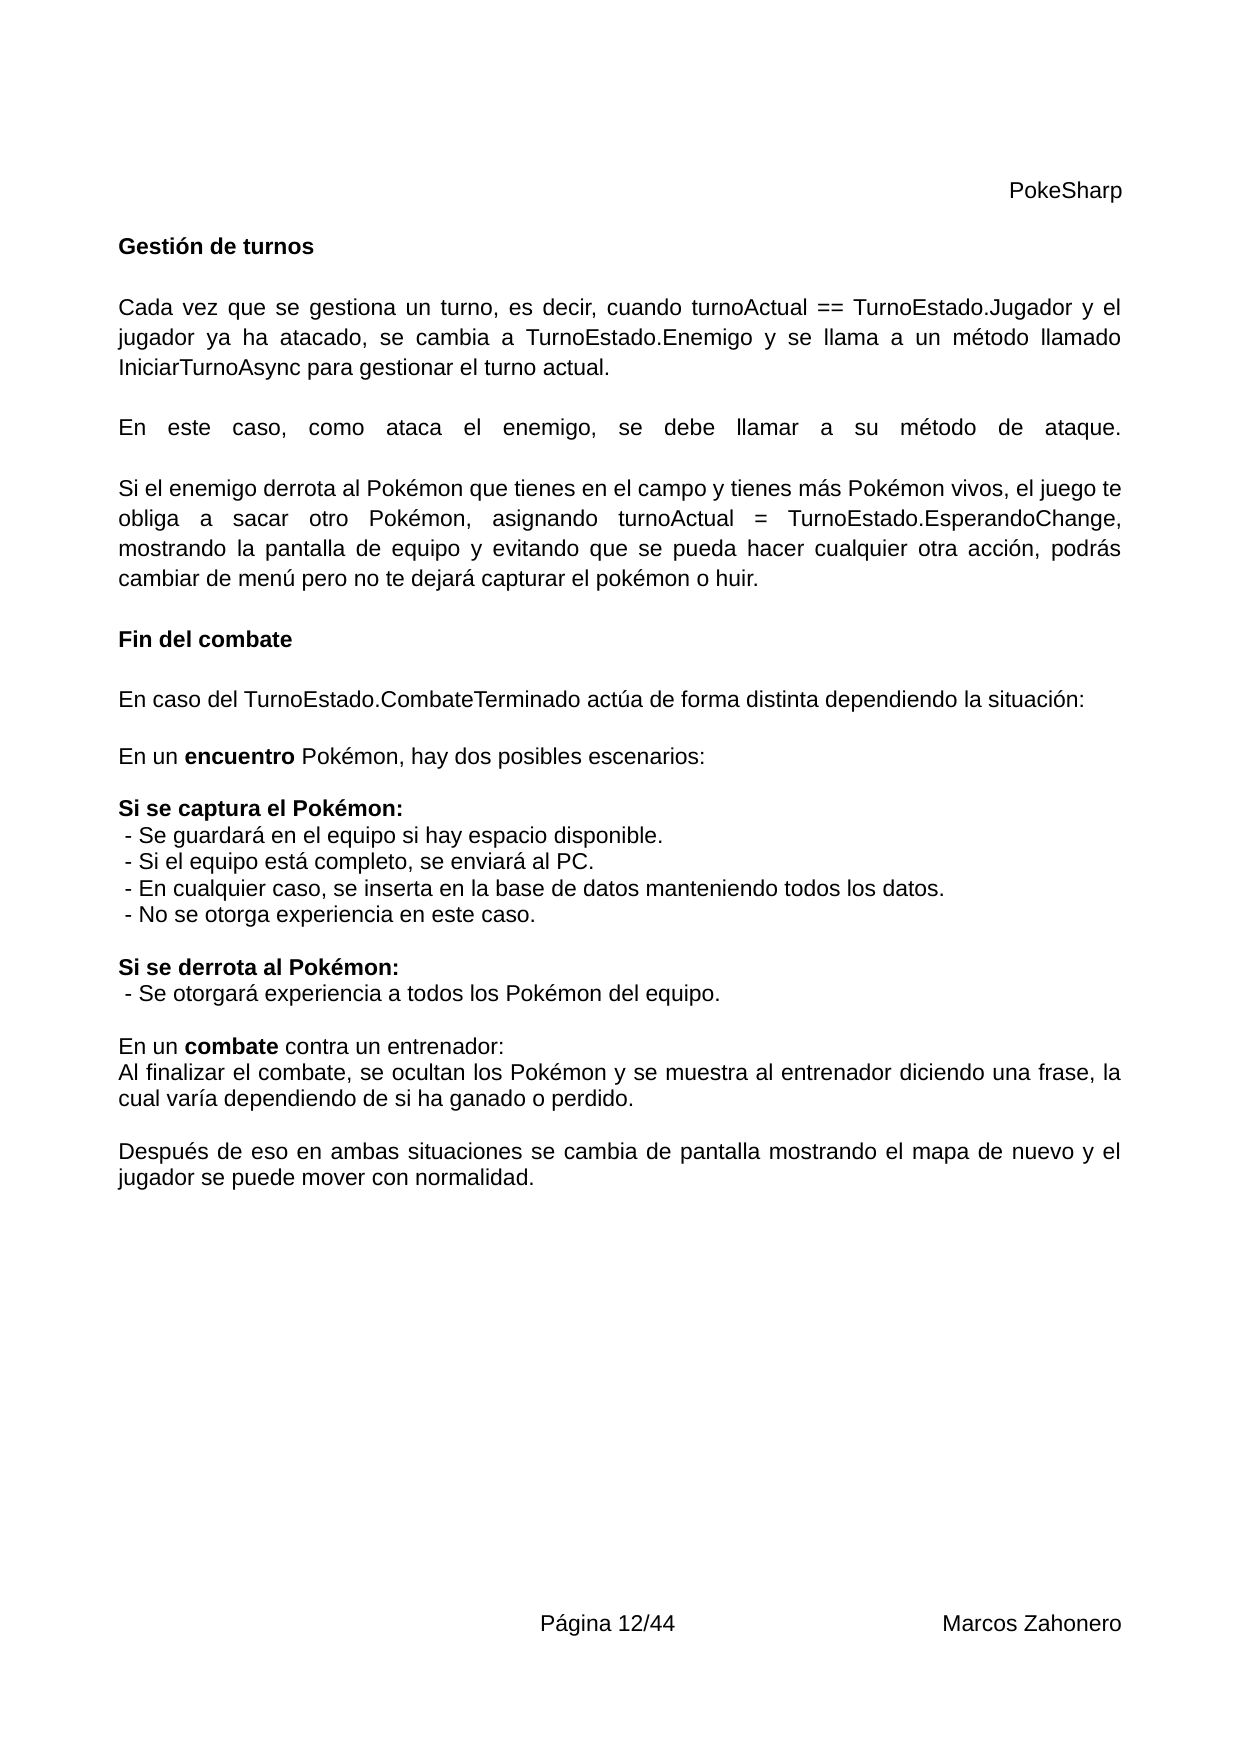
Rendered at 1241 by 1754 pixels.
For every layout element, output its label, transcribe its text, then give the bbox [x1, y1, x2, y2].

text Cada vez que se gestiona un turno, es decir, cuando turnoActual == TurnoEstado.Jugador y el jugador ya ha atacado, se cambia a TurnoEstado.Enemigo y se llama a un método llamado IniciarTurnoAsync para gestionar el turno actual. En este caso, como ataca el enemigo, se debe llamar a su método de ataque. Si el enemigo derrota al Pokémon que tienes en el campo y tienes más Pokémon vivos, el juego te obliga a sacar otro Pokémon, asignando turnoActual = TurnoEstado.EsperandoChange, mostrando la pantalla de equipo y evitando que se pueda hacer cualquier otra acción, podrás cambiar de menú pero no te dejará capturar el pokémon o huir. [118, 293, 1122, 592]
text En un encuentro Pokémon, hay dos posibles escenarios: [118, 743, 1122, 769]
text Gestión de turnos [118, 233, 1122, 259]
text Fin del combate [118, 626, 1122, 652]
text En caso del TurnoEstado.CombateTerminado actúa de forma distinta dependiendo la situación: [118, 686, 1122, 712]
text En un combate contra un entrenador: Al finalizar el combate, se ocultan los Pokémon y se muestra al entrenador diciendo una frase, la cual varía dependiendo de si ha ganado o perdido. [118, 1033, 1122, 1112]
text Si se captura el Pokémon: - Se guardará en el equipo si hay espacio disponible. - Si el equipo está completo, se enviará al PC. - En cualquier caso, se inserta en la base de datos manteniendo todos los datos. - No se otorga experiencia en este caso. Si se derrota al Pokémon: - Se otorgará experiencia a todos los Pokémon del equipo. [118, 769, 1122, 1006]
text Después de eso en ambas situaciones se cambia de pantalla mostrando el mapa de nuevo y el jugador se puede mover con normalidad. [118, 1138, 1122, 1191]
